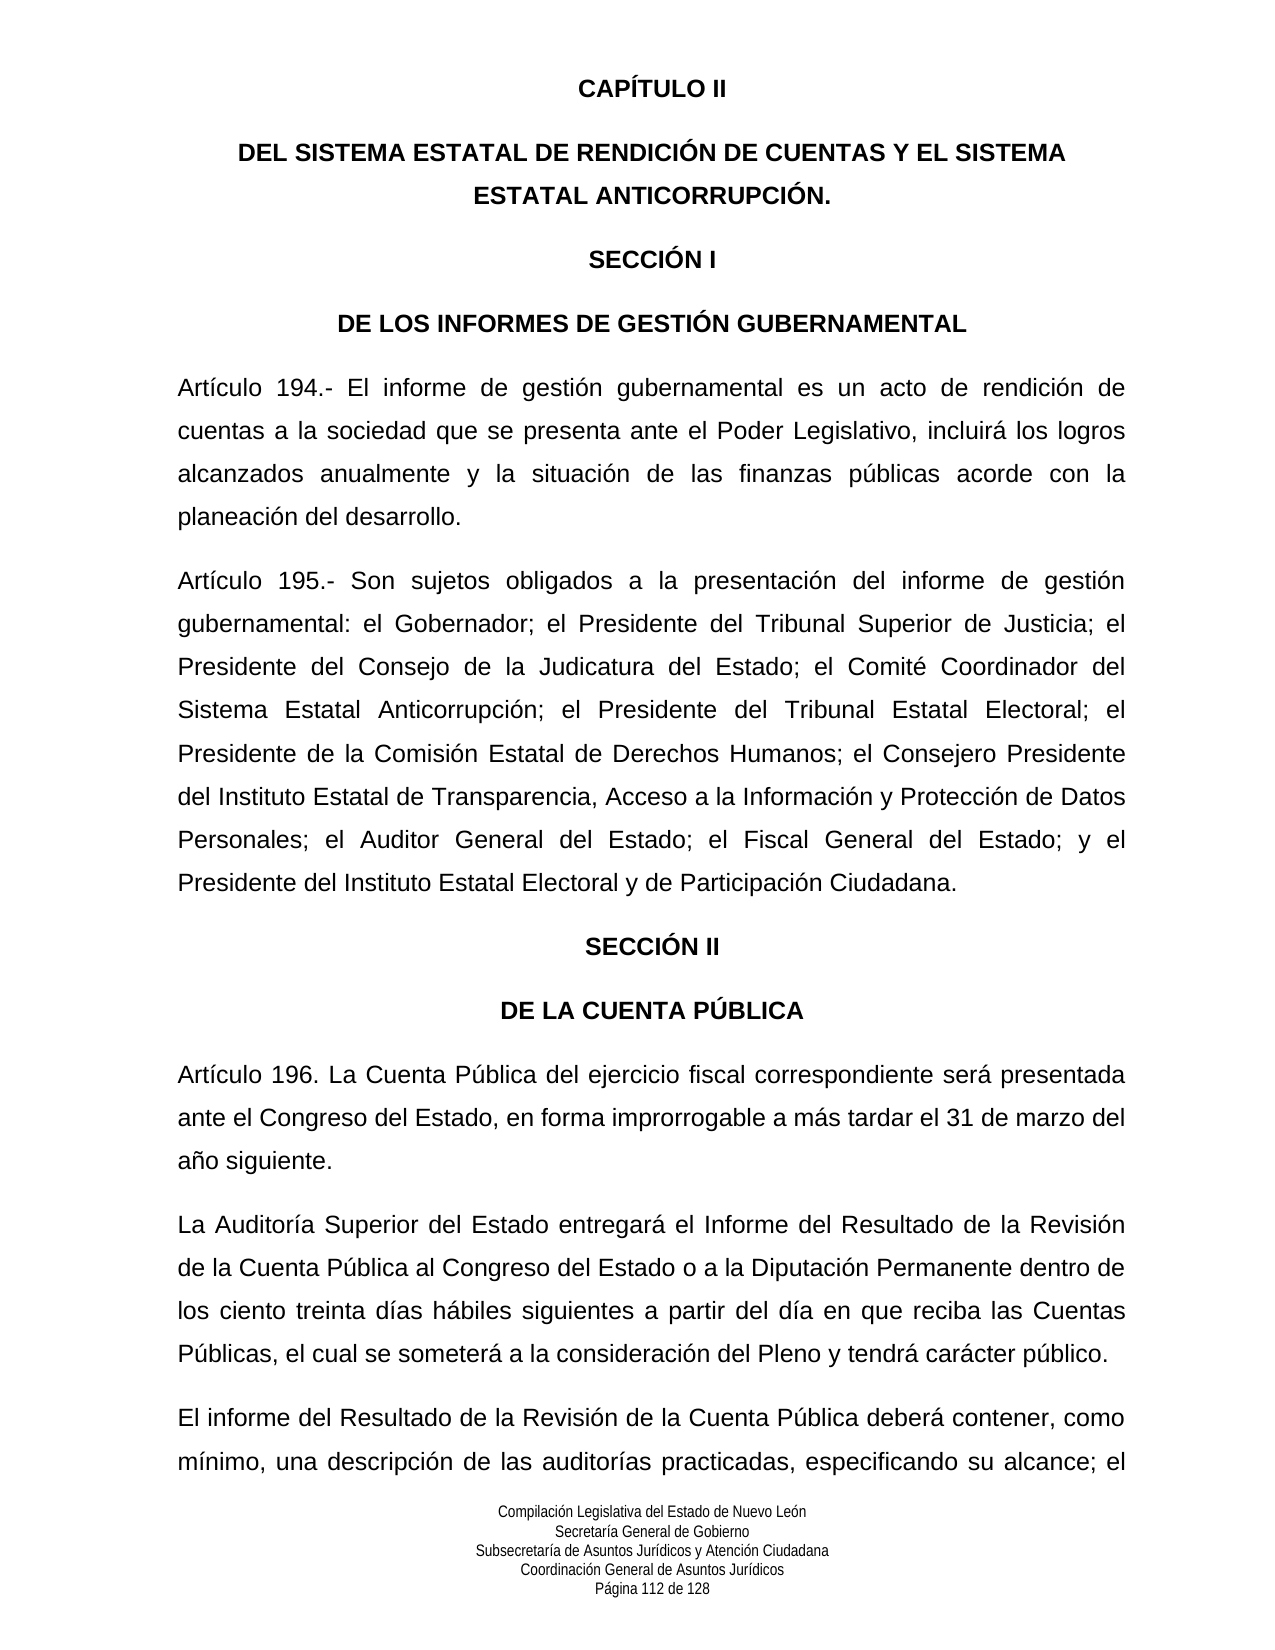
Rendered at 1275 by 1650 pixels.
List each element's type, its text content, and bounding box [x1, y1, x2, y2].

text DE LOS INFORMES DE GESTIÓN GUBERNAMENTAL [177, 309, 1127, 338]
text DEL SISTEMA ESTATAL DE RENDICIÓN DE CUENTAS Y EL SISTEMA ESTATAL ANTICORRUPCIÓN. [177, 138, 1127, 210]
text Artículo 194.- El informe de gestión gubernamental es un acto de rendición de cuentas a la sociedad que se presenta ante el Poder Legislativo, incluirá los logros alcanzados anualmente y la situación de las finanzas públicas acorde con la planeación del desarrollo. [177, 373, 1127, 531]
text Artículo 196. La Cuenta Pública del ejercicio fiscal correspondiente será presentada ante el Congreso del Estado, en forma improrrogable a más tardar el 31 de marzo del año siguiente. [177, 1060, 1127, 1175]
text La Auditoría Superior del Estado entregará el Informe del Resultado de la Revisión de la Cuenta Pública al Congreso del Estado o a la Diputación Permanente dentro de los ciento treinta días hábiles siguientes a partir del día en que reciba las Cuentas Públicas, el cual se someterá a la consideración del Pleno y tendrá carácter público. [177, 1210, 1127, 1368]
text El informe del Resultado de la Revisión de la Cuenta Pública deberá contener, como mínimo, una descripción de las auditorías practicadas, especificando su alcance; el [177, 1403, 1127, 1475]
text CAPÍTULO II [177, 74, 1127, 103]
text SECCIÓN I [177, 245, 1127, 274]
text SECCIÓN II [177, 932, 1127, 961]
text DE LA CUENTA PÚBLICA [177, 996, 1127, 1025]
text Artículo 195.- Son sujetos obligados a la presentación del informe de gestión gubernamental: el Gobernador; el Presidente del Tribunal Superior de Justicia; el Presidente del Consejo de la Judicatura del Estado; el Comité Coordinador del Sistema Estatal Anticorrupción; el Presidente del Tribunal Estatal Electoral; el Presidente de la Comisión Estatal de Derechos Humanos; el Consejero Presidente del Instituto Estatal de Transparencia, Acceso a la Información y Protección de Datos Personales; el Auditor General del Estado; el Fiscal General del Estado; y el Presidente del Instituto Estatal Electoral y de Participación Ciudadana. [177, 566, 1127, 897]
